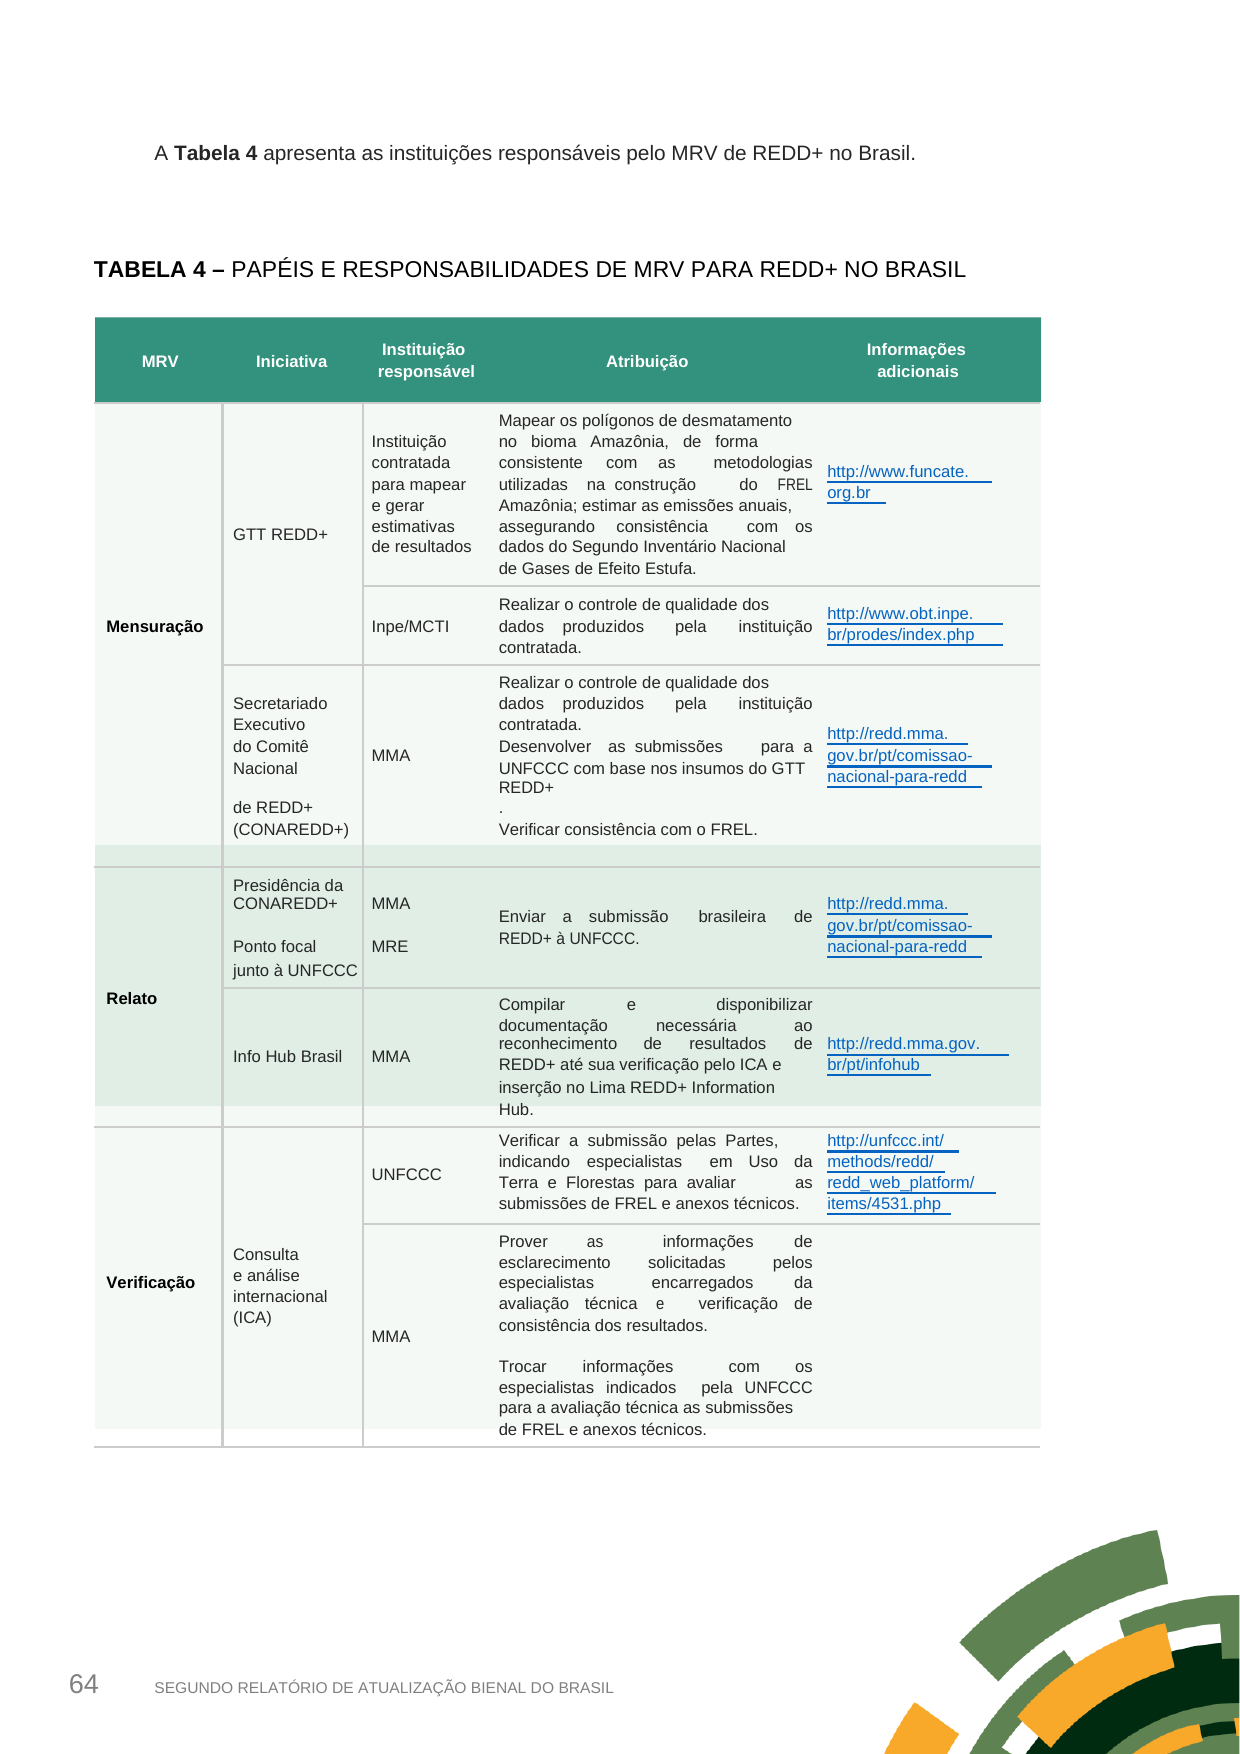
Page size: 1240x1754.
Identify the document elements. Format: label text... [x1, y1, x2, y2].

table_cell [667, 1439, 689, 1446]
table_cell [982, 1430, 992, 1439]
table_cell [827, 1430, 886, 1439]
table_cell [778, 1439, 827, 1446]
table_cell [94, 1430, 221, 1439]
table_cell [945, 1439, 951, 1446]
table_cell [364, 1439, 486, 1446]
table_cell [606, 1439, 641, 1446]
text TABELA 4 – PAPÉIS E RESPONSABILIDADES DE MRV PARA REDD+ NO BRASIL [94, 256, 1089, 282]
table_cell [951, 1430, 959, 1439]
table_cell [959, 1430, 968, 1439]
table_cell [968, 1439, 982, 1446]
table_cell [982, 1439, 992, 1446]
table_cell de FREL e anexos técnicos. [486, 1430, 714, 1439]
table_cell [1009, 1430, 1039, 1439]
table_cell [1003, 1439, 1009, 1446]
table_cell [689, 1439, 714, 1446]
table_cell [578, 1439, 606, 1446]
table_cell [951, 1439, 959, 1446]
table_cell [1003, 1430, 1009, 1439]
table_cell [486, 1439, 558, 1446]
table_cell [715, 1439, 732, 1446]
table_cell [1009, 1439, 1039, 1446]
text 64 SEGUNDO RELATÓRIO DE ATUALIZAÇÃO BIENAL DO BRASIL [69, 1668, 857, 1699]
table_cell [996, 1430, 1003, 1439]
table_cell [886, 1439, 931, 1446]
table_cell [558, 1439, 578, 1446]
table_cell [996, 1439, 1003, 1446]
table_cell [931, 1439, 945, 1446]
table_cell [766, 1430, 778, 1439]
table_cell [733, 1439, 766, 1446]
table_cell [715, 1430, 732, 1439]
table_cell [959, 1439, 968, 1446]
table_cell [931, 1430, 945, 1439]
table_cell [364, 1430, 486, 1439]
table_cell [224, 1439, 362, 1446]
table_cell [827, 1439, 886, 1446]
table_cell [641, 1439, 667, 1446]
table_cell [94, 1439, 221, 1446]
table_cell [968, 1430, 982, 1439]
table_cell [886, 1430, 931, 1439]
table_cell [778, 1430, 827, 1439]
table_cell [766, 1439, 778, 1446]
table_cell [733, 1430, 766, 1439]
table_cell [945, 1430, 951, 1439]
text A Tabela 4 apresenta as instituições responsáveis pelo MRV de REDD+ no Brasil. [154, 141, 1089, 165]
table_cell [224, 1430, 362, 1439]
